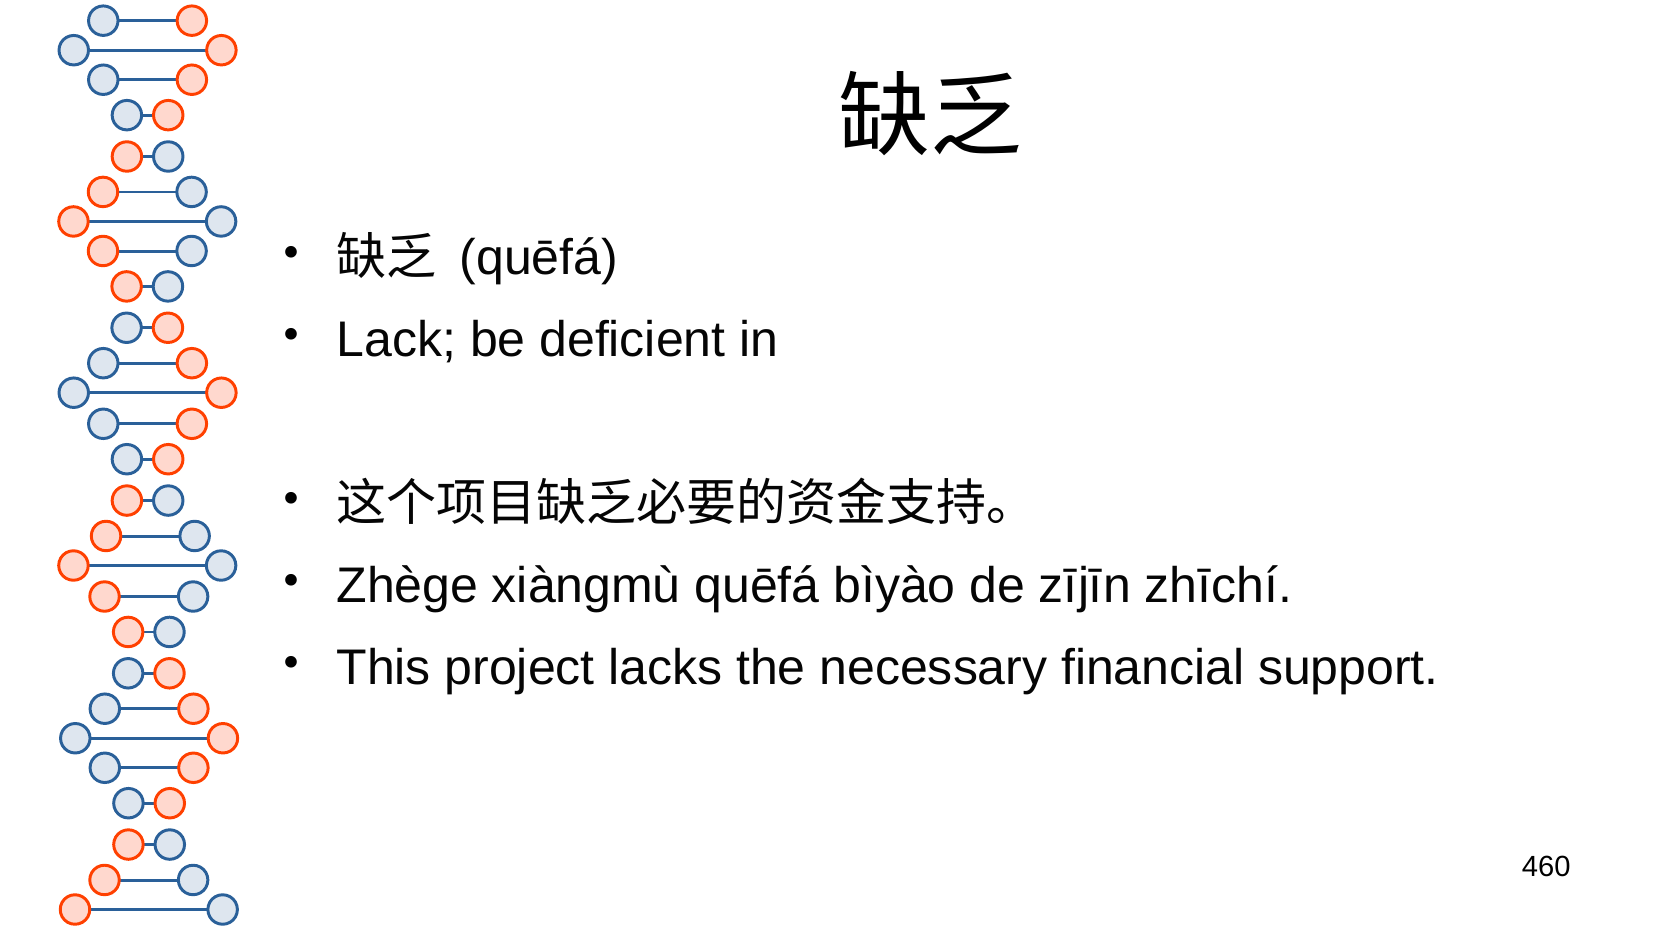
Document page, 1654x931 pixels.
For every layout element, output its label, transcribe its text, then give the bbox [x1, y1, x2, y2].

list 缺乏 (quēfá) Lack; be deficient in 这个项目缺乏必要的资金支持。 Zhège xiàngmù quēfá bìyào de zījīn zhīchí. This project lacks the necessary financial support. [265, 224, 1595, 764]
title 缺乏 [265, 35, 1595, 189]
